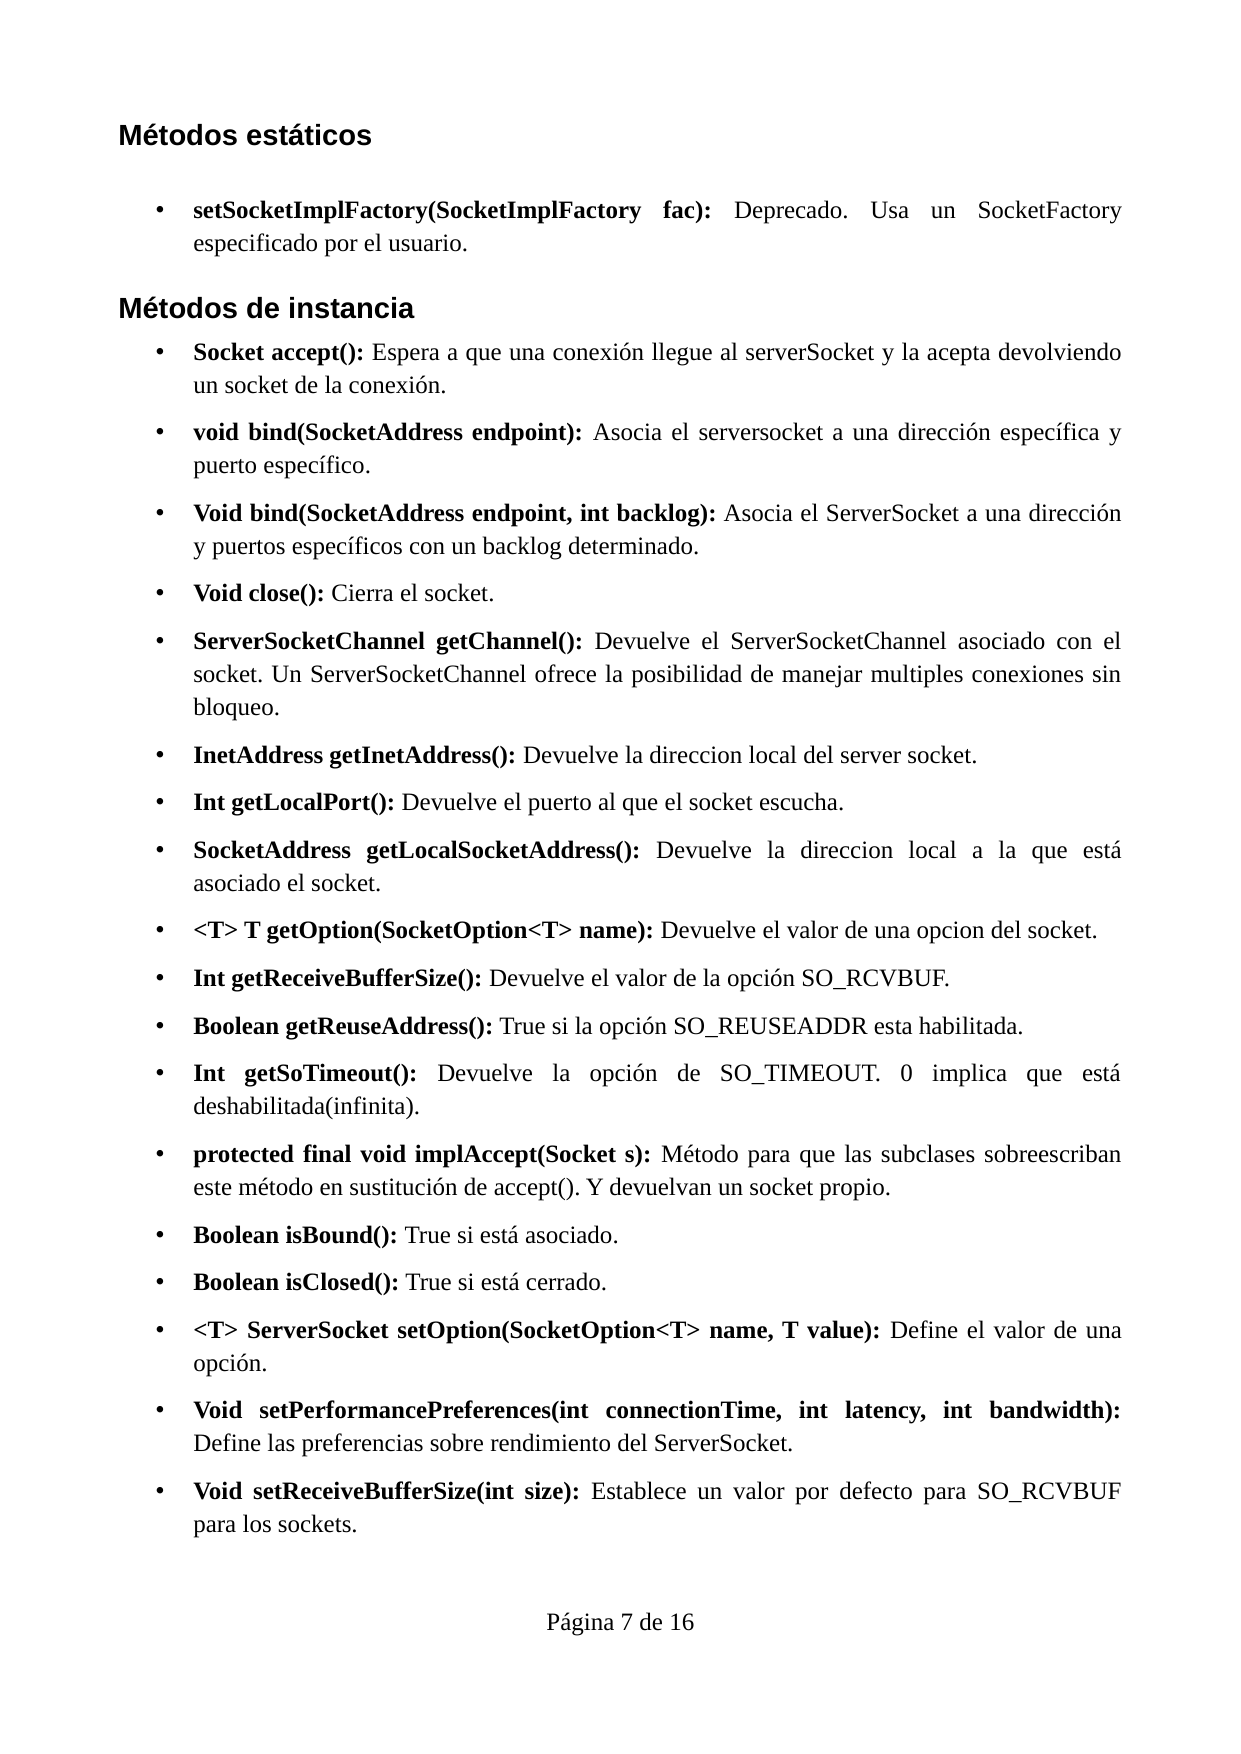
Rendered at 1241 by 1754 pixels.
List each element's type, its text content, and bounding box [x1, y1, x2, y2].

list <T> ServerSocket setOption(SocketOption<T> name, T value): Define el valor de una opción. [156, 1315, 1122, 1377]
list Void setPerformancePreferences(int connectionTime, int latency, int bandwidth): Define las preferencias sobre rendimiento del ServerSocket. [156, 1396, 1122, 1457]
list protected final void implAccept(Socket s): Método para que las subclases sobreescriban este método en sustitución de accept(). Y devuelvan un socket propio. [156, 1139, 1122, 1201]
list setSocketImplFactory(SocketImplFactory fac): Deprecado. Usa un SocketFactory especificado por el usuario. [156, 195, 1122, 257]
list void bind(SocketAddress endpoint): Asocia el serversocket a una dirección específica y puerto específico. [156, 417, 1122, 479]
list <T> T getOption(SocketOption<T> name): Devuelve el valor de una opcion del socket. [156, 916, 1122, 944]
subtitle Métodos estáticos [118, 118, 1122, 152]
list Void close(): Cierra el socket. [156, 578, 1122, 607]
list Int getReceiveBufferSize(): Devuelve el valor de la opción SO_RCVBUF. [156, 963, 1122, 992]
list Void setReceiveBufferSize(int size): Establece un valor por defecto para SO_RCVBUF para los sockets. [156, 1476, 1122, 1538]
list Int getSoTimeout(): Devuelve la opción de SO_TIMEOUT. 0 implica que está deshabilitada(infinita). [156, 1058, 1122, 1120]
list Socket accept(): Espera a que una conexión llegue al serverSocket y la acepta devolviendo un socket de la conexión. [156, 337, 1122, 398]
list InetAddress getInetAddress(): Devuelve la direccion local del server socket. [156, 740, 1122, 768]
subtitle Métodos de instancia [118, 291, 1122, 324]
list Int getLocalPort(): Devuelve el puerto al que el socket escucha. [156, 787, 1122, 816]
list Boolean isBound(): True si está asociado. [156, 1220, 1122, 1248]
list SocketAddress getLocalSocketAddress(): Devuelve la direccion local a la que está asociado el socket. [156, 835, 1122, 897]
list Boolean getReuseAddress(): True si la opción SO_REUSEADDR esta habilitada. [156, 1011, 1122, 1039]
list Boolean isClosed(): True si está cerrado. [156, 1267, 1122, 1296]
list Void bind(SocketAddress endpoint, int backlog): Asocia el ServerSocket a una dirección y puertos específicos con un backlog determinado. [156, 498, 1122, 560]
list ServerSocketChannel getChannel(): Devuelve el ServerSocketChannel asociado con el socket. Un ServerSocketChannel ofrece la posibilidad de manejar multiples conexiones sin bloqueo. [156, 626, 1122, 721]
